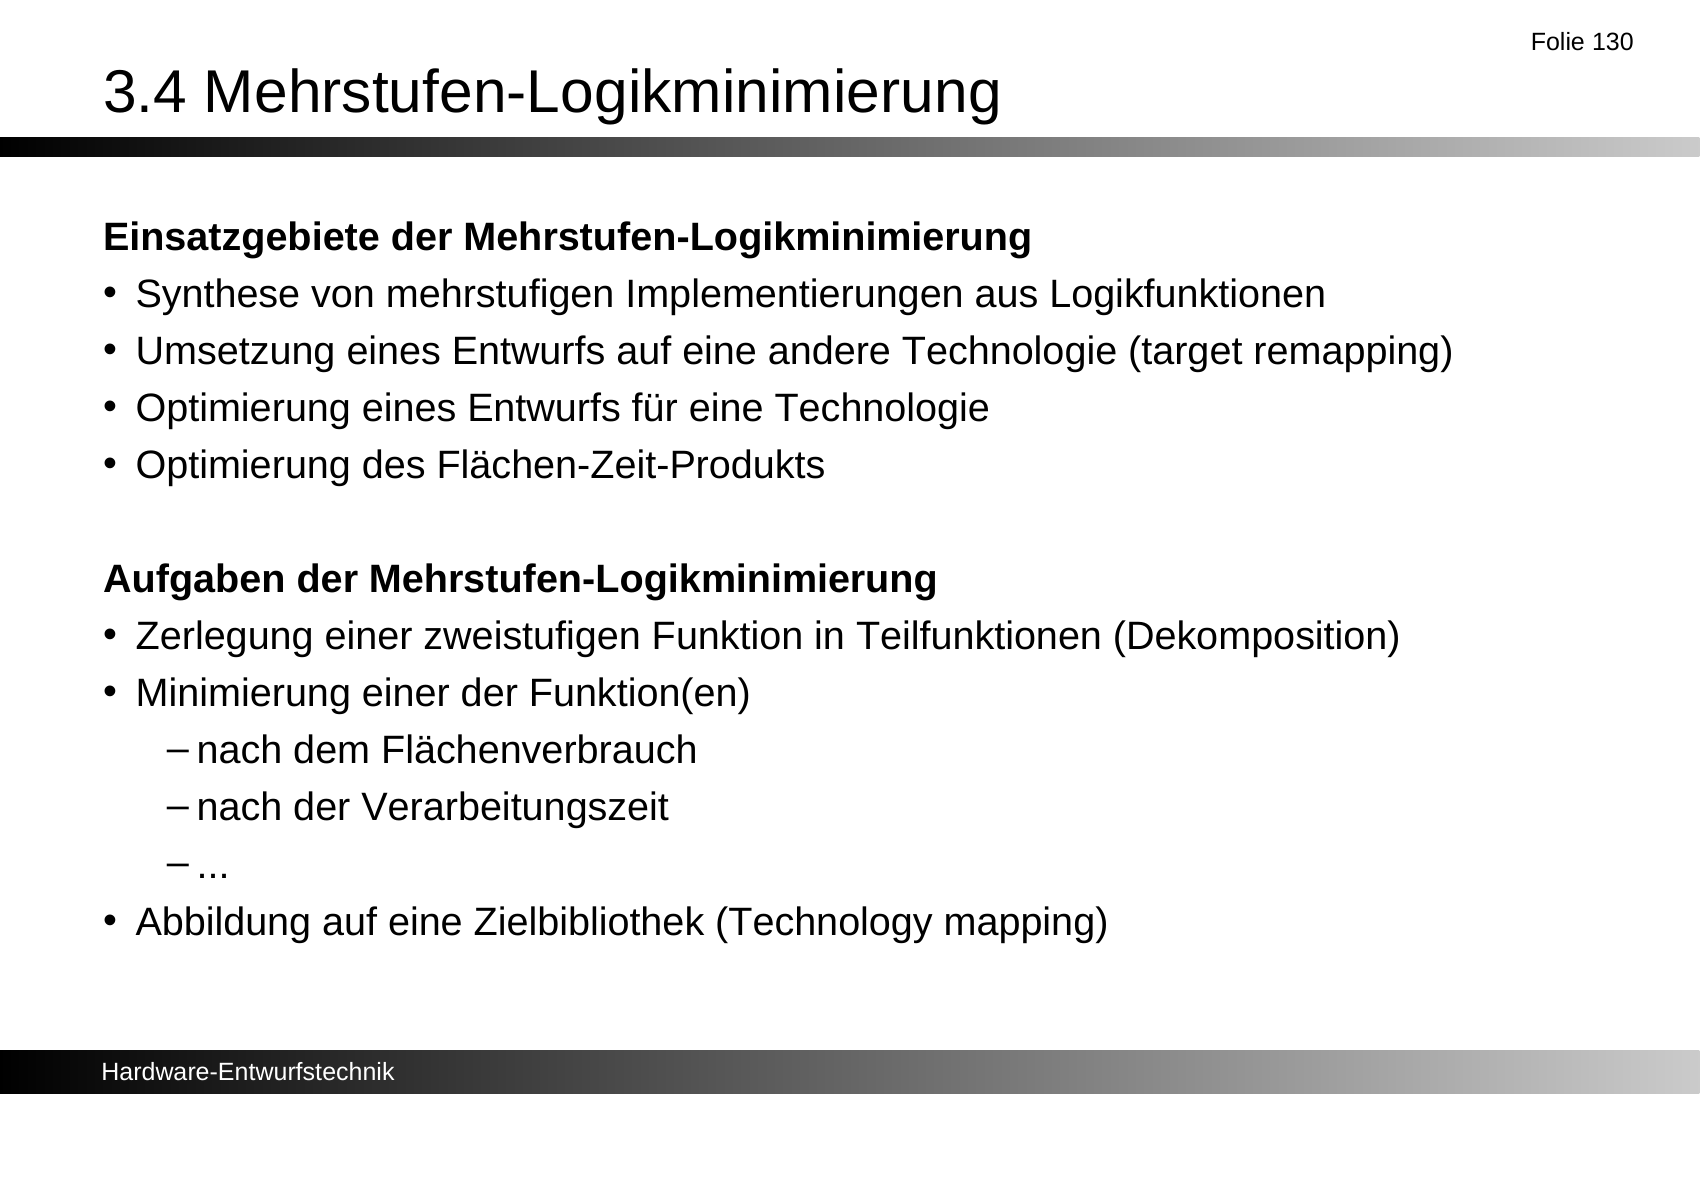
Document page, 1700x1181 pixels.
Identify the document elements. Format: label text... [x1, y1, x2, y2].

list Einsatzgebiete der Mehrstufen-Logikminimierung Synthese von mehrstufigen Implementierungen aus Logikfunktionen Umsetzung eines Entwurfs auf eine andere Technologie (target remapping) Optimierung eines Entwurfs für eine Technologie Optimierung des Flächen-Zeit-Produkts Aufgaben der Mehrstufen-Logikminimierung Zerlegung einer zweistufigen Funktion in Teilfunktionen (Dekomposition) Minimierung einer der Funktion(en) nach dem Flächenverbrauch nach der Verarbeitungszeit ... Abbildung auf eine Zielbibliothek (Technology mapping) [87, 202, 1613, 1022]
title 3.4 Mehrstufen-Logikminimierung [87, 36, 1421, 142]
